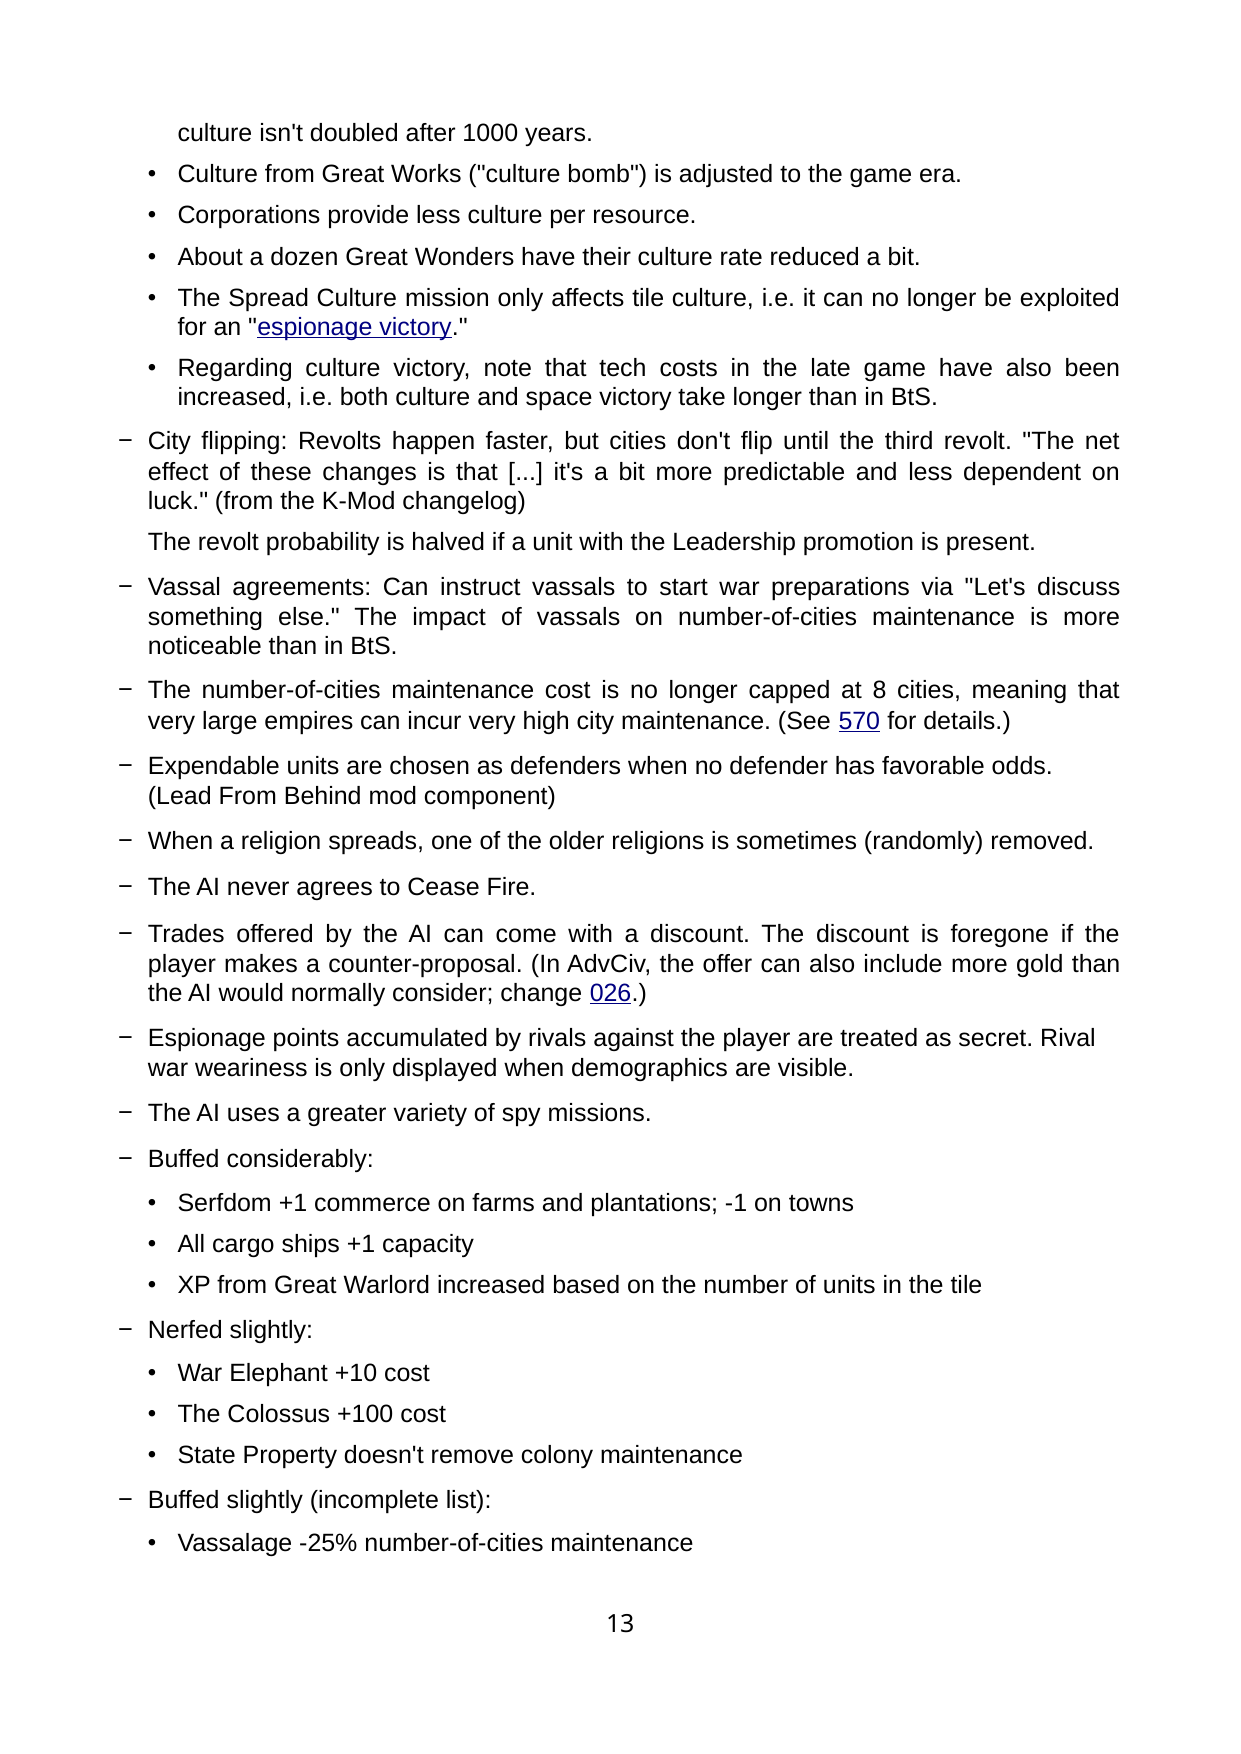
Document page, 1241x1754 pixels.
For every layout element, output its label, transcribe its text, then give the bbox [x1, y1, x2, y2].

list Regarding culture victory, note that tech costs in the late game have also been increased, i.e. both culture and space victory take longer than in BtS. [148, 353, 1122, 411]
list XP from Great Warlord increased based on the number of units in the tile [148, 1270, 1122, 1299]
list The Spread Culture mission only affects tile culture, i.e. it can no longer be exploited for an "espionage victory." [148, 283, 1122, 341]
list The AI never agrees to Cease Fire. [118, 869, 1122, 903]
list Buffed slightly (incomplete list): [118, 1481, 1122, 1516]
list Vassalage -25% number-of-cities maintenance [148, 1528, 1122, 1557]
list The number-of-cities maintenance cost is no longer capped at 8 cities, meaning that very large empires can incur very high city maintenance. (See 570 for details.) [118, 672, 1122, 735]
list culture isn't doubled after 1000 years. [148, 118, 1122, 147]
list Buffed considerably: [118, 1141, 1122, 1175]
list Nerfed slightly: [118, 1311, 1122, 1345]
list When a religion spreads, one of the older religions is sometimes (randomly) removed. [118, 822, 1122, 857]
list Vassal agreements: Can instruct vassals to start war preparations via "Let's discuss something else." The impact of vassals on number-of-cities maintenance is more noticeable than in BtS. [118, 568, 1122, 660]
list City flipping: Revolts happen faster, but cities don't flip until the third revolt. "The net effect of these changes is that [...] it's a bit more predictable and less dependent on luck." (from the K-Mod changelog) [118, 423, 1122, 514]
list The Colossus +100 cost [148, 1399, 1122, 1428]
list The AI uses a greater variety of spy missions. [118, 1094, 1122, 1129]
list The revolt probability is halved if a unit with the Leadership promotion is present. [118, 527, 1122, 556]
list About a dozen Great Wonders have their culture rate reduced a bit. [148, 242, 1122, 271]
list Espionage points accumulated by rivals against the player are treated as secret. Rival war weariness is only displayed when demographics are visible. [118, 1019, 1122, 1082]
list Serfdom +1 commerce on farms and plantations; -1 on towns [148, 1187, 1122, 1216]
list State Property doesn't remove colony maintenance [148, 1440, 1122, 1469]
list Corporations provide less culture per resource. [148, 201, 1122, 229]
list All cargo ships +1 capacity [148, 1229, 1122, 1258]
list Expendable units are chosen as defenders when no defender has favorable odds. (Lead From Behind mod component) [118, 747, 1122, 810]
list War Elephant +10 cost [148, 1358, 1122, 1387]
list Trades offered by the AI can come with a discount. The discount is foregone if the player makes a counter-proposal. (In AdvCiv, the offer can also include more gold than the AI would normally consider; change 026.) [118, 915, 1122, 1007]
list Culture from Great Works ("culture bomb") is adjusted to the game era. [148, 159, 1122, 188]
